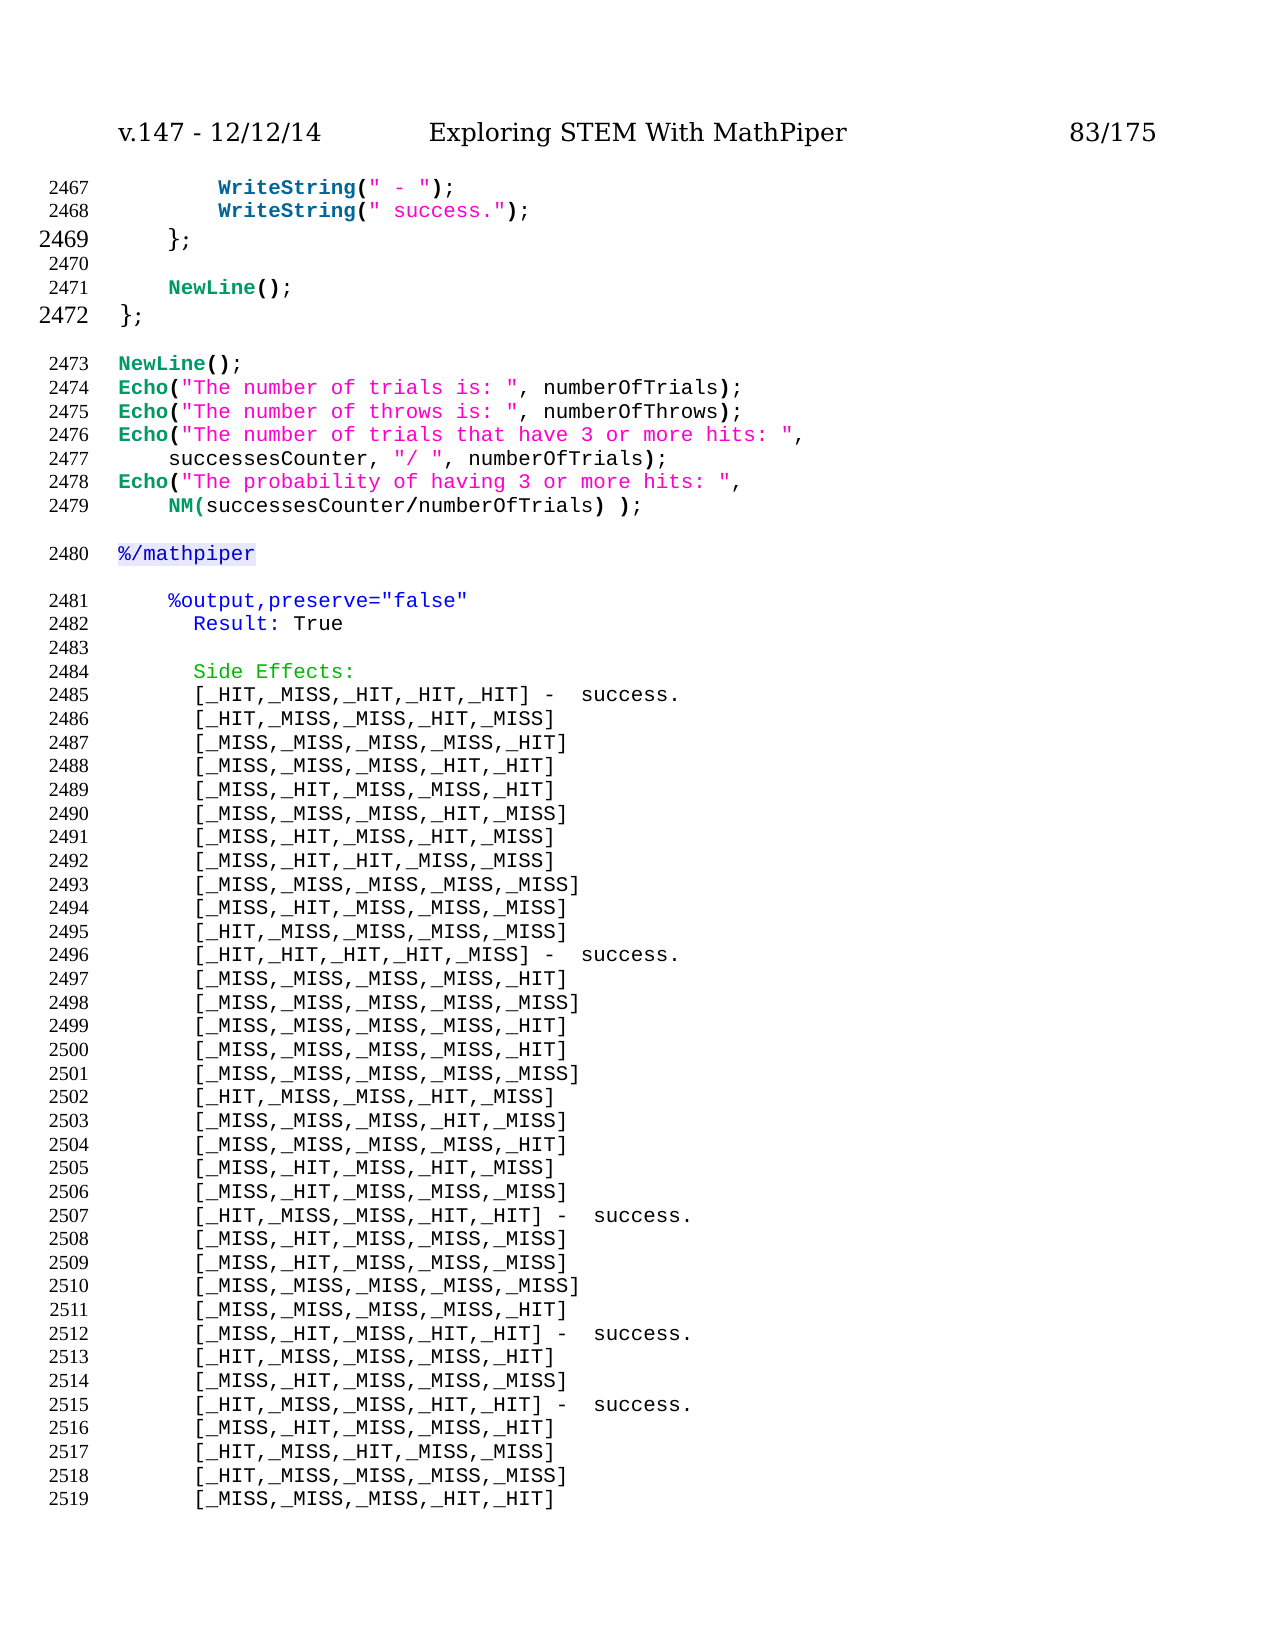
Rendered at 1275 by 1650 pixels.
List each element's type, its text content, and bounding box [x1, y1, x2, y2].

text [_MISS,_MISS,_MISS,_MISS,_HIT] [118, 1015, 1157, 1039]
text [_MISS,_MISS,_MISS,_HIT,_HIT] [118, 1488, 1157, 1512]
text [_MISS,_MISS,_MISS,_MISS,_HIT] [118, 1039, 1157, 1063]
text [_MISS,_MISS,_MISS,_MISS,_HIT] [118, 1299, 1157, 1323]
text [_HIT,_MISS,_MISS,_MISS,_HIT] [118, 1346, 1157, 1370]
text [_MISS,_MISS,_MISS,_MISS,_HIT] [118, 1134, 1157, 1157]
text [_HIT,_MISS,_MISS,_MISS,_MISS] [118, 921, 1157, 944]
text [_HIT,_MISS,_HIT,_HIT,_HIT] - success. [118, 684, 1157, 708]
text [_MISS,_MISS,_MISS,_MISS,_MISS] [118, 1276, 1157, 1299]
text WriteString(" - "); [118, 177, 1157, 200]
text [_MISS,_MISS,_MISS,_MISS,_HIT] [118, 968, 1157, 992]
text [_MISS,_MISS,_MISS,_MISS,_MISS] [118, 1063, 1157, 1086]
text [_MISS,_HIT,_MISS,_MISS,_MISS] [118, 1252, 1157, 1276]
text Echo("The probability of having 3 or more hits: ", [118, 472, 1157, 495]
text NM(successesCounter/numberOfTrials) ); [118, 495, 1157, 519]
text [_MISS,_MISS,_MISS,_HIT,_MISS] [118, 803, 1157, 826]
text [_MISS,_HIT,_MISS,_HIT,_MISS] [118, 1157, 1157, 1181]
text [_MISS,_HIT,_MISS,_MISS,_MISS] [118, 897, 1157, 921]
text WriteString(" success."); [118, 200, 1157, 224]
text [_HIT,_MISS,_MISS,_HIT,_HIT] - success. [118, 1204, 1157, 1228]
text }; [118, 224, 1157, 253]
text [_HIT,_MISS,_MISS,_HIT,_MISS] [118, 708, 1157, 732]
text [_MISS,_MISS,_MISS,_HIT,_HIT] [118, 755, 1157, 779]
text [_MISS,_HIT,_MISS,_MISS,_HIT] [118, 779, 1157, 803]
text NewLine(); [118, 277, 1157, 301]
text %/mathpiper [118, 542, 1157, 566]
text [_MISS,_HIT,_MISS,_MISS,_MISS] [118, 1370, 1157, 1394]
text [_HIT,_HIT,_HIT,_HIT,_MISS] - success. [118, 944, 1157, 968]
text Result: True [118, 613, 1157, 637]
text }; [118, 301, 1157, 330]
text %output,preserve="false" [118, 590, 1157, 613]
text Echo("The number of throws is: ", numberOfThrows); [118, 401, 1157, 424]
text [_MISS,_HIT,_HIT,_MISS,_MISS] [118, 850, 1157, 873]
text Echo("The number of trials that have 3 or more hits: ", [118, 424, 1157, 448]
text [_HIT,_MISS,_MISS,_HIT,_MISS] [118, 1086, 1157, 1110]
text [_MISS,_MISS,_MISS,_MISS,_HIT] [118, 732, 1157, 755]
text [_MISS,_MISS,_MISS,_MISS,_MISS] [118, 873, 1157, 897]
text [_MISS,_HIT,_MISS,_MISS,_MISS] [118, 1181, 1157, 1204]
text [_MISS,_HIT,_MISS,_HIT,_MISS] [118, 826, 1157, 850]
text successesCounter, "/ ", numberOfTrials); [118, 448, 1157, 472]
text [_MISS,_MISS,_MISS,_HIT,_MISS] [118, 1110, 1157, 1134]
text [_HIT,_MISS,_MISS,_HIT,_HIT] - success. [118, 1394, 1157, 1417]
text [_HIT,_MISS,_HIT,_MISS,_MISS] [118, 1441, 1157, 1465]
text [_MISS,_HIT,_MISS,_MISS,_HIT] [118, 1417, 1157, 1441]
text [_HIT,_MISS,_MISS,_MISS,_MISS] [118, 1465, 1157, 1488]
text Echo("The number of trials is: ", numberOfTrials); [118, 377, 1157, 401]
text Side Effects: [118, 661, 1157, 684]
text [_MISS,_HIT,_MISS,_HIT,_HIT] - success. [118, 1323, 1157, 1346]
text [_MISS,_HIT,_MISS,_MISS,_MISS] [118, 1228, 1157, 1252]
text [_MISS,_MISS,_MISS,_MISS,_MISS] [118, 992, 1157, 1015]
text NewLine(); [118, 353, 1157, 377]
